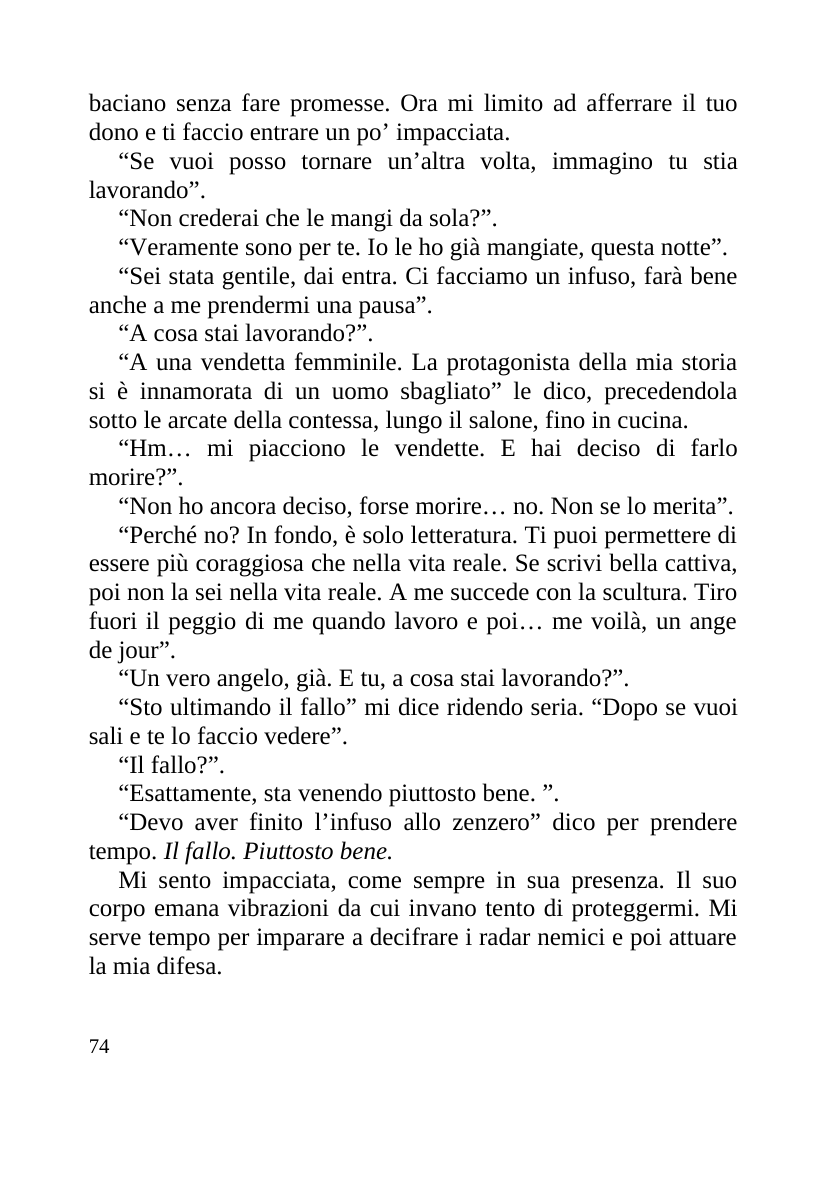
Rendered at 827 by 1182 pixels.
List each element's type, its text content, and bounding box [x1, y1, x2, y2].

text baciano senza fare promesse. Ora mi limito ad afferrare il tuo dono e ti faccio entrare un po’ impacciata. [88, 88, 738, 146]
text “Perché no? In fondo, è solo letteratura. Ti puoi permettere di essere più coraggiosa che nella vita reale. Se scrivi bella cattiva, poi non la sei nella vita reale. A me succede con la scultura. Tiro fuori il peggio di me quando lavoro e poi… me voilà, un ange de jour”. [88, 520, 738, 663]
text “Non ho ancora deciso, forse morire… no. Non se lo merita”. [88, 491, 738, 520]
text “Sto ultimando il fallo” mi dice ridendo seria. “Dopo se vuoi sali e te lo faccio vedere”. [88, 692, 738, 750]
text “Devo aver finito l’infuso allo zenzero” dico per prendere tempo. Il fallo. Piuttosto bene. [88, 807, 738, 865]
text Mi sento impacciata, come sempre in sua presenza. Il suo corpo emana vibrazioni da cui invano tento di proteggermi. Mi serve tempo per imparare a decifrare i radar nemici e poi attuare la mia difesa. [88, 865, 738, 980]
text “A cosa stai lavorando?”. [88, 318, 738, 347]
text “A una vendetta femminile. La protagonista della mia storia si è innamorata di un uomo sbagliato” le dico, precedendola sotto le arcate della contessa, lungo il salone, fino in cucina. [88, 347, 738, 433]
text “Sei stata gentile, dai entra. Ci facciamo un infuso, farà bene anche a me prendermi una pausa”. [88, 261, 738, 318]
text “Un vero angelo, già. E tu, a cosa stai lavorando?”. [88, 663, 738, 692]
text “Veramente sono per te. Io le ho già mangiate, questa notte”. [88, 232, 738, 261]
text “Il fallo?”. [88, 750, 738, 778]
text “Non crederai che le mangi da sola?”. [88, 203, 738, 232]
text “Esattamente, sta venendo piuttosto bene. ”. [88, 778, 738, 807]
text “Hm… mi piacciono le vendette. E hai deciso di farlo morire?”. [88, 433, 738, 491]
text “Se vuoi posso tornare un’altra volta, immagino tu stia lavorando”. [88, 146, 738, 203]
